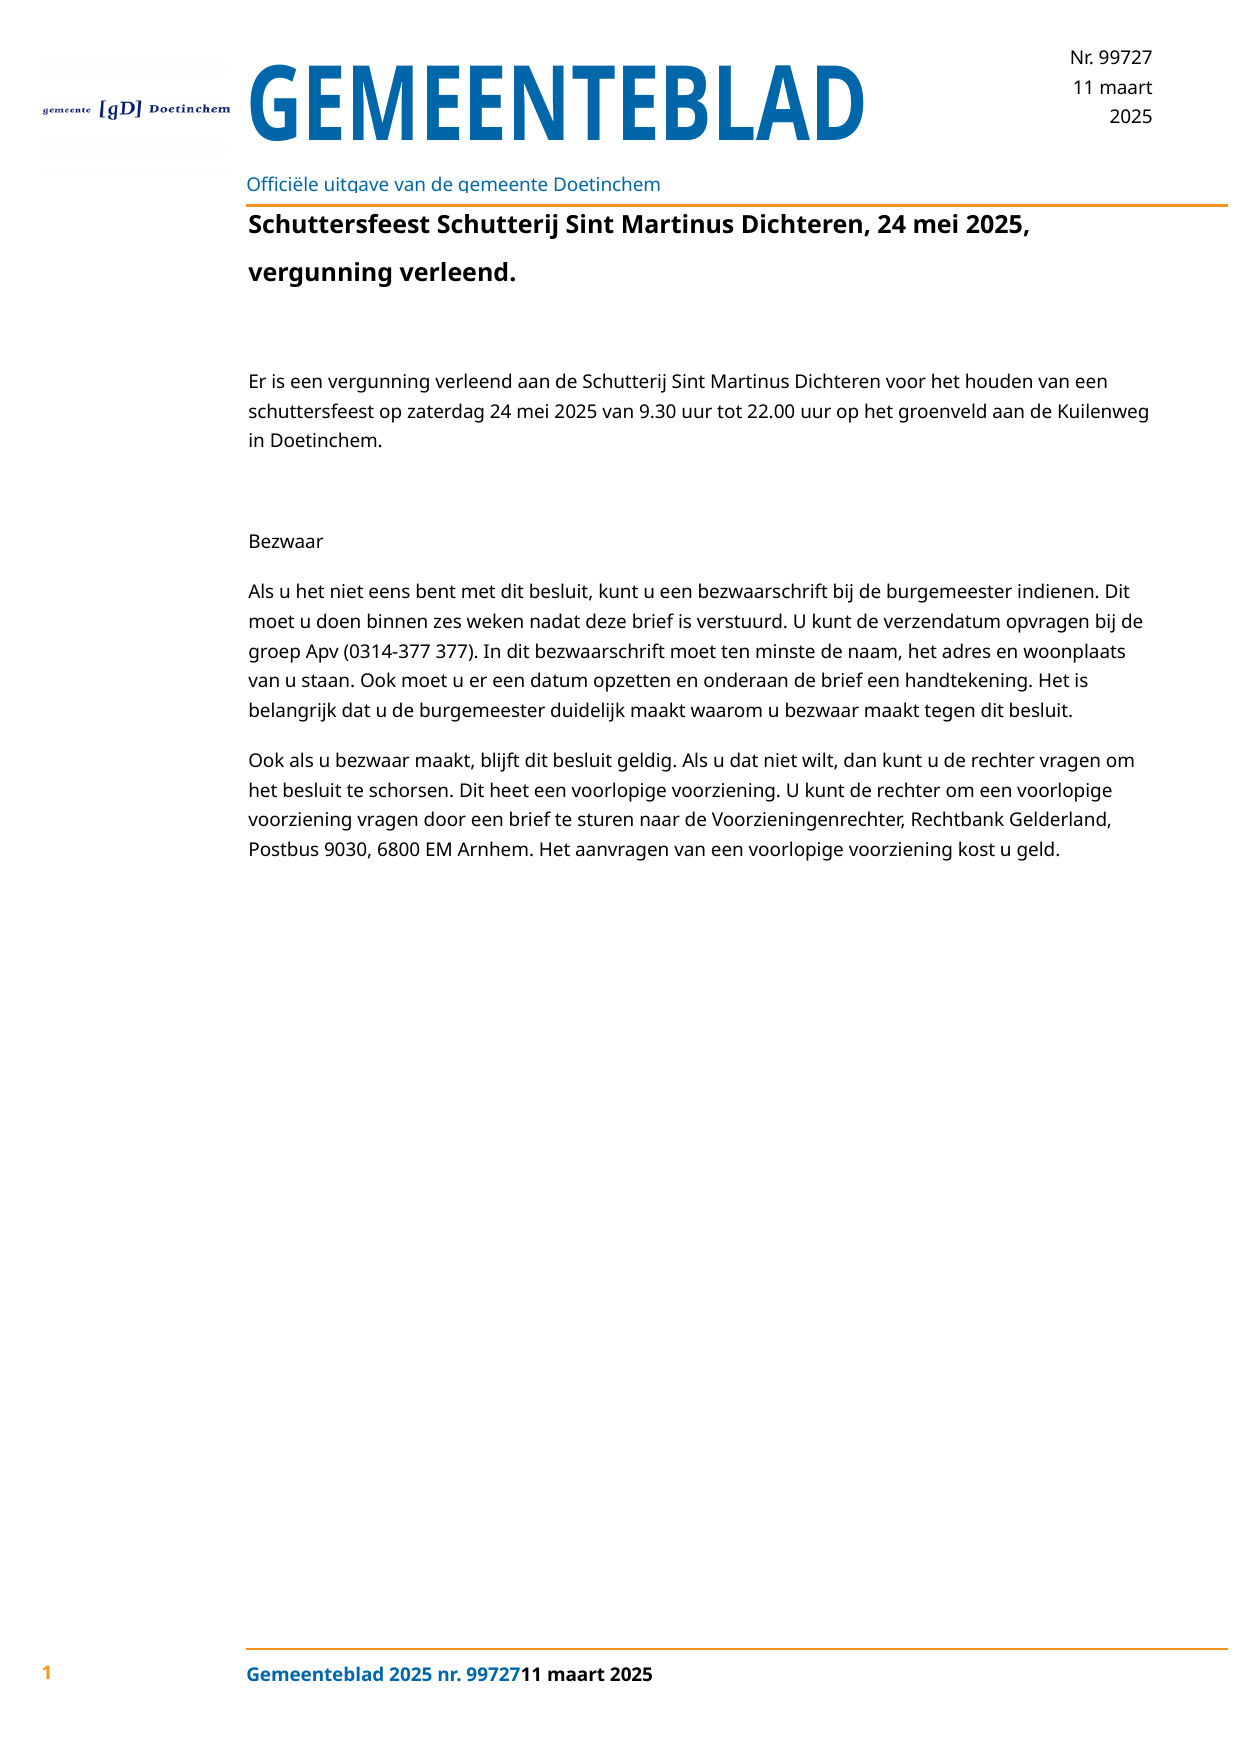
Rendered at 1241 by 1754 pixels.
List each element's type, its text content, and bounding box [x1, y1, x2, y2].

picture [41, 47, 231, 172]
text Bezwaar [248, 528, 1152, 554]
text Er is een vergunning verleend aan de Schutterij Sint Martinus Dichteren voor het houden van een schuttersfeest op zaterdag 24 mei 2025 van 9.30 uur tot 22.00 uur op het groenveld aan de Kuilenweg in Doetinchem. [248, 368, 1152, 453]
text Ook als u bezwaar maakt, blijft dit besluit geldig. Als u dat niet wilt, dan kunt u de rechter vragen om het besluit te schorsen. Dit heet een voorlopige voorziening. U kunt de rechter om een voorlopige voorziening vragen door een brief te sturen naar de Voorzieningenrechter, Rechtbank Gelderland, Postbus 9030, 6800 EM Arnhem. Het aanvragen van een voorlopige voorziening kost u geld. [248, 747, 1152, 862]
text Als u het niet eens bent met dit besluit, kunt u een bezwaarschrift bij de burgemeester indienen. Dit moet u doen binnen zes weken nadat deze brief is verstuurd. U kunt de verzendatum opvragen bij de groep Apv (0314-377 377). In dit bezwaarschrift moet ten minste de naam, het adres en woonplaats van u staan. Ook moet u er een datum opzetten en onderaan de brief een handtekening. Het is belangrijk dat u de burgemeester duidelijk maakt waarom u bezwaar maakt tegen dit besluit. [248, 579, 1152, 723]
text Schuttersfeest Schutterij Sint Martinus Dichteren, 24 mei 2025, vergunning verleend. [248, 207, 1152, 288]
